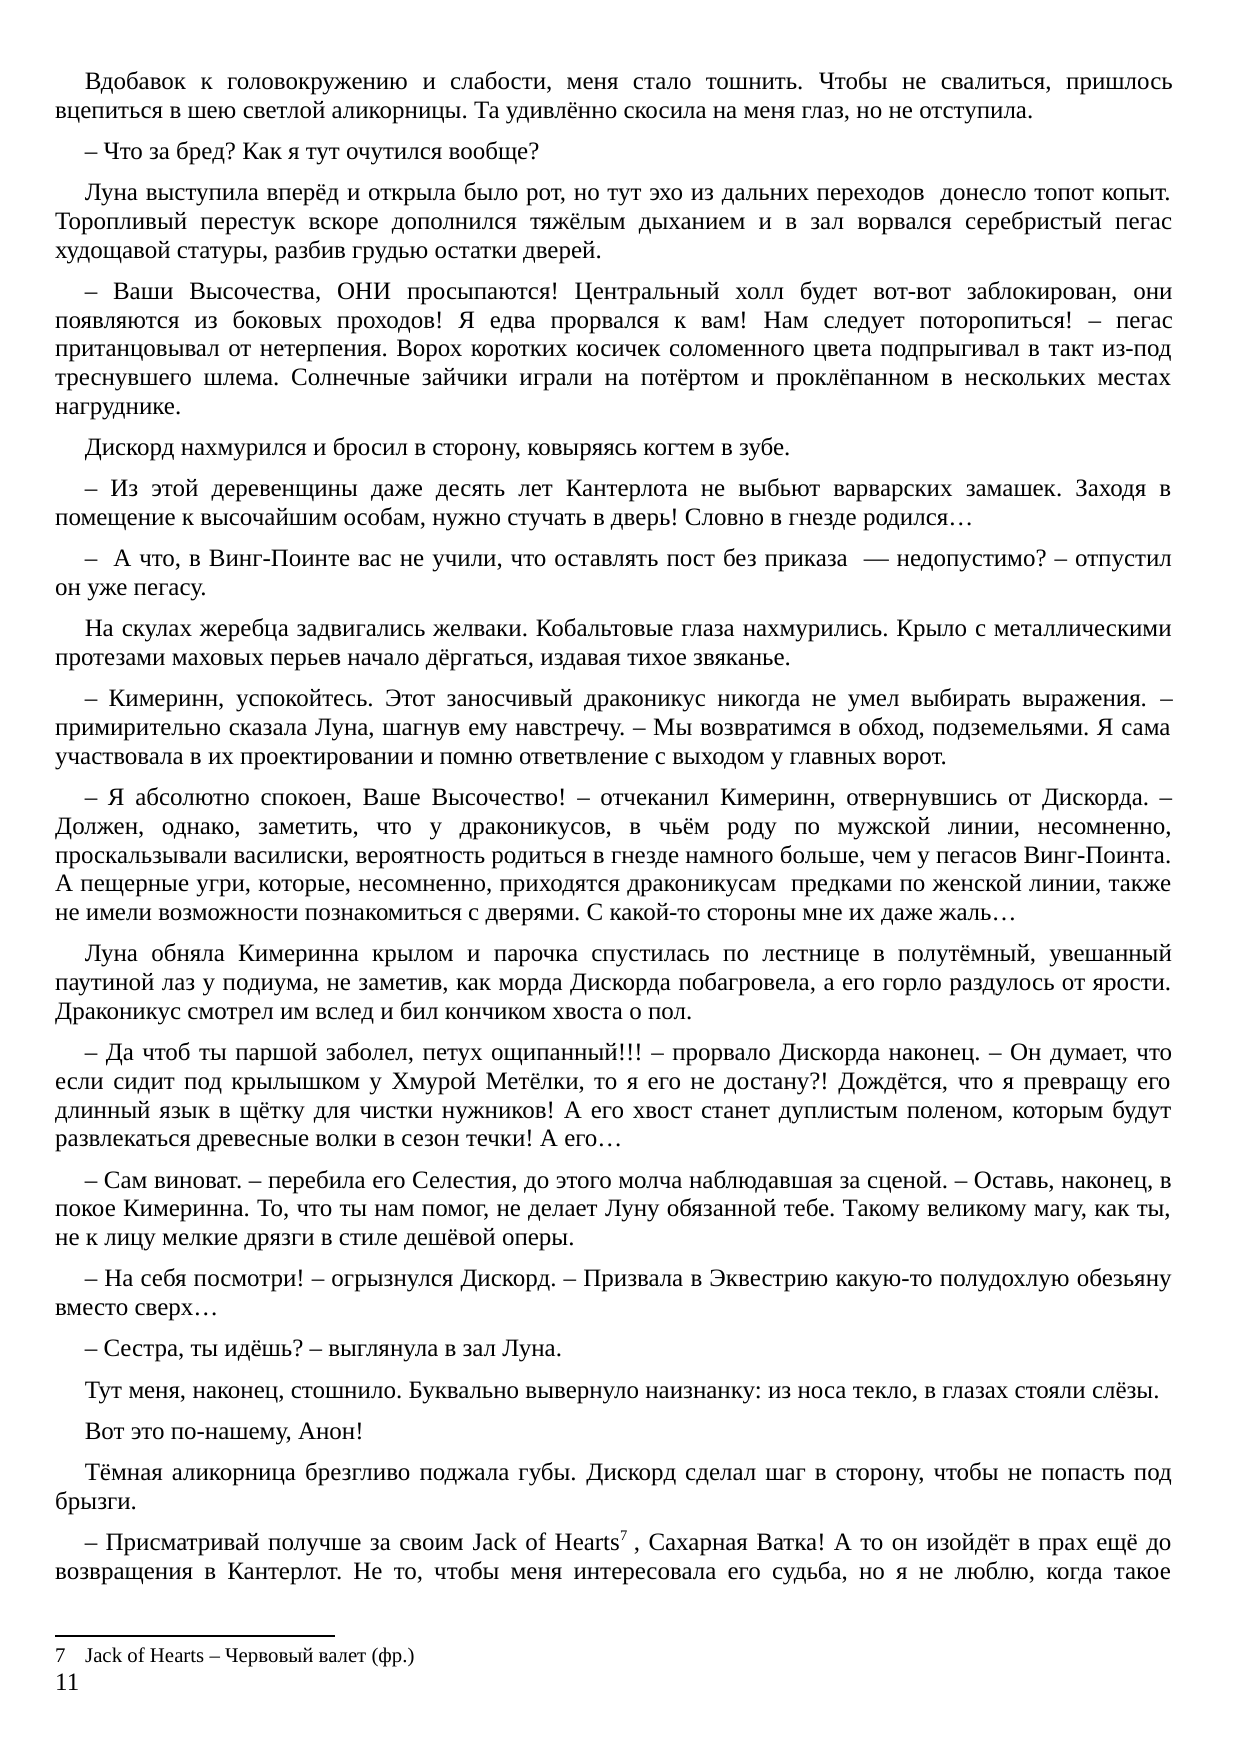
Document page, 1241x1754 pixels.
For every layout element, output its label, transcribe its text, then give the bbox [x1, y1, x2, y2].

text – Из этой деревенщины даже десять лет Кантерлота не выбьют варварских замашек. Заходя в помещение к высочайшим особам, нужно стучать в дверь! Словно в гнезде родился… [55, 473, 1173, 531]
text – Ваши Высочества, ОНИ просыпаются! Центральный холл будет вот-вот заблокирован, они появляются из боковых проходов! Я едва прорвался к вам! Нам следует поторопиться! – пегас пританцовывал от нетерпения. Ворох коротких косичек соломенного цвета подпрыгивал в такт из-под треснувшего шлема. Солнечные зайчики играли на потёртом и проклёпанном в нескольких местах нагруднике. [55, 276, 1173, 420]
text – Я абсолютно спокоен, Ваше Высочество! – отчеканил Кимеринн, отвернувшись от Дискорда. – Должен, однако, заметить, что у драконикусов, в чьём роду по мужской линии, несомненно, проскальзывали василиски, вероятность родиться в гнезде намного больше, чем у пегасов Винг-Поинта. А пещерные угри, которые, несомненно, приходятся драконикусам предками по женской линии, также не имели возможности познакомиться с дверями. С какой-то стороны мне их даже жаль… [55, 782, 1173, 926]
text Луна выступила вперёд и открыла было рот, но тут эхо из дальних переходов донесло топот копыт. Торопливый перестук вскоре дополнился тяжёлым дыханием и в зал ворвался серебристый пегас худощавой статуры, разбив грудью остатки дверей. [55, 177, 1173, 263]
text – На себя посмотри! – огрызнулся Дискорд. – Призвала в Эквестрию какую-то полудохлую обезьяну вместо сверх… [55, 1263, 1173, 1321]
text Тёмная аликорница брезгливо поджала губы. Дискорд сделал шаг в сторону, чтобы не попасть под брызги. [55, 1457, 1173, 1515]
text Вот это по-нашему, Анон! [55, 1416, 1173, 1445]
text На скулах жеребца задвигались желваки. Кобальтовые глаза нахмурились. Крыло с металлическими протезами маховых перьев начало дёргаться, издавая тихое звяканье. [55, 613, 1173, 671]
text Вдобавок к головокружению и слабости, меня стало тошнить. Чтобы не свалиться, пришлось вцепиться в шею светлой аликорницы. Та удивлённо скосила на меня глаз, но не отступила. [55, 66, 1173, 123]
text – Сестра, ты идёшь? – выглянула в зал Луна. [55, 1333, 1173, 1362]
text Тут меня, наконец, стошнило. Буквально вывернуло наизнанку: из носа текло, в глазах стояли слёзы. [55, 1375, 1173, 1403]
text – Кимеринн, успокойтесь. Этот заносчивый драконикус никогда не умел выбирать выражения. – примирительно сказала Луна, шагнув ему навстречу. – Мы возвратимся в обход, подземельями. Я сама участвовала в их проектировании и помню ответвление с выходом у главных ворот. [55, 683, 1173, 770]
text – Присматривай получше за своим Jack of Hearts , Сахарная Ватка! А то он изойдёт в прах ещё до возвращения в Кантерлот. Не то, чтобы меня интересовала его судьба, но я не люблю, когда такое [55, 1527, 1173, 1585]
text Луна обняла Кимеринна крылом и парочка спустилась по лестнице в полутёмный, увешанный паутиной лаз у подиума, не заметив, как морда Дискорда побагровела, а его горло раздулось от ярости. Драконикус смотрел им вслед и бил кончиком хвоста о пол. [55, 938, 1173, 1025]
text Дискорд нахмурился и бросил в сторону, ковыряясь когтем в зубе. [55, 432, 1173, 461]
text Jack of Hearts – Червовый валет (фр.) [55, 1642, 1173, 1667]
text – Да чтоб ты паршой заболел, петух ощипанный!!! – прорвало Дискорда наконец. – Он думает, что если сидит под крылышком у Хмурой Метёлки, то я его не достану?! Дождётся, что я превращу его длинный язык в щётку для чистки нужников! А его хвост станет дуплистым поленом, которым будут развлекаться древесные волки в сезон течки! А его… [55, 1037, 1173, 1152]
text – А что, в Винг-Поинте вас не учили, что оставлять пост без приказа — недопустимо? – отпустил он уже пегасу. [55, 543, 1173, 601]
text – Что за бред? Как я тут очутился вообще? [55, 136, 1173, 165]
text – Сам виноват. – перебила его Селестия, до этого молча наблюдавшая за сценой. – Оставь, наконец, в покое Кимеринна. То, что ты нам помог, не делает Луну обязанной тебе. Такому великому магу, как ты, не к лицу мелкие дрязги в стиле дешёвой оперы. [55, 1165, 1173, 1251]
